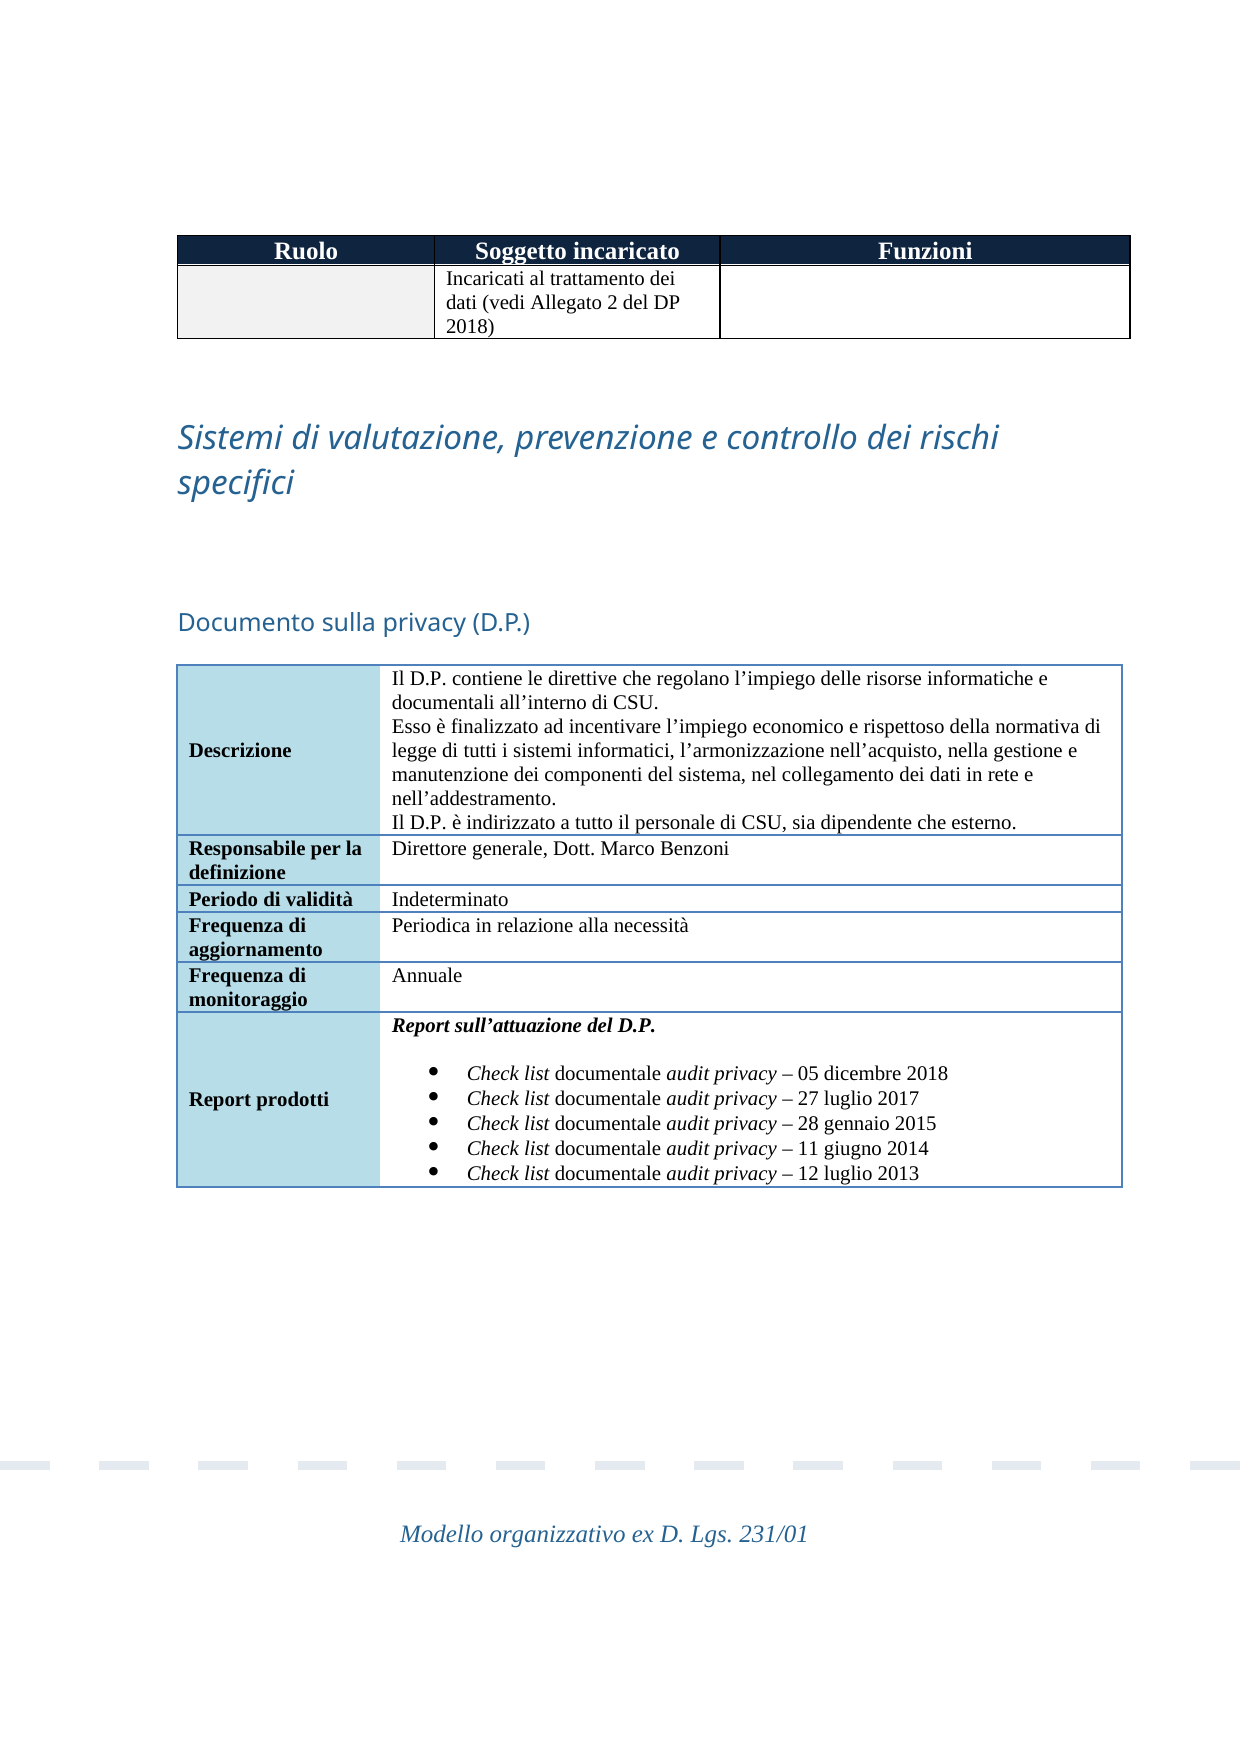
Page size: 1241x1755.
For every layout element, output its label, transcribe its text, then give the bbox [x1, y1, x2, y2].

table_cell [178, 266, 434, 338]
table_cell Incaricati al trattamento dei dati (vedi Allegato 2 del DP 2018) [435, 266, 719, 338]
table_cell Responsabile per la definizione [178, 836, 380, 884]
table_header Descrizione [178, 666, 380, 834]
table_header Il D.P. contiene le direttive che regolano l’impiego delle risorse informatiche e documentali all’interno di CSU. Esso è finalizzato ad incentivare l’impiego economico e rispettoso della normativa di legge di tutti i sistemi informatici, l’armonizzazione nell’acquisto, nella gestione e manutenzione dei componenti del sistema, nel collegamento dei dati in rete e nell’addestramento. Il D.P. è indirizzato a tutto il personale di CSU, sia dipendente che esterno. [380, 666, 1121, 834]
table_cell Periodo di validità [178, 886, 380, 911]
table_header Soggetto incaricato [435, 236, 719, 264]
table_cell Frequenza di aggiornamento [178, 913, 380, 961]
table_cell [721, 266, 1129, 338]
table_cell Periodica in relazione alla necessità [380, 913, 1121, 961]
subtitle Sistemi di valutazione, prevenzione e controllo dei rischi specifici [177, 414, 1107, 504]
subtitle Documento sulla privacy (D.P.) [177, 604, 1107, 639]
table_cell Report sull’attuazione del D.P. Check list documentale audit privacy – 05 dicembre 2018 Check list documentale audit privacy – 27 luglio 2017 Check list documentale audit privacy – 28 gennaio 2015 Check list documentale audit privacy – 11 giugno 2014 Check list documentale audit privacy – 12 luglio 2013 [380, 1013, 1121, 1186]
table_cell Annuale [380, 963, 1121, 1011]
table_cell Indeterminato [380, 886, 1121, 911]
table_header Ruolo [178, 236, 434, 264]
table_cell Report prodotti [178, 1013, 380, 1186]
table_cell Frequenza di monitoraggio [178, 963, 380, 1011]
table_header Funzioni [721, 236, 1129, 264]
table_cell Direttore generale, Dott. Marco Benzoni [380, 836, 1121, 884]
